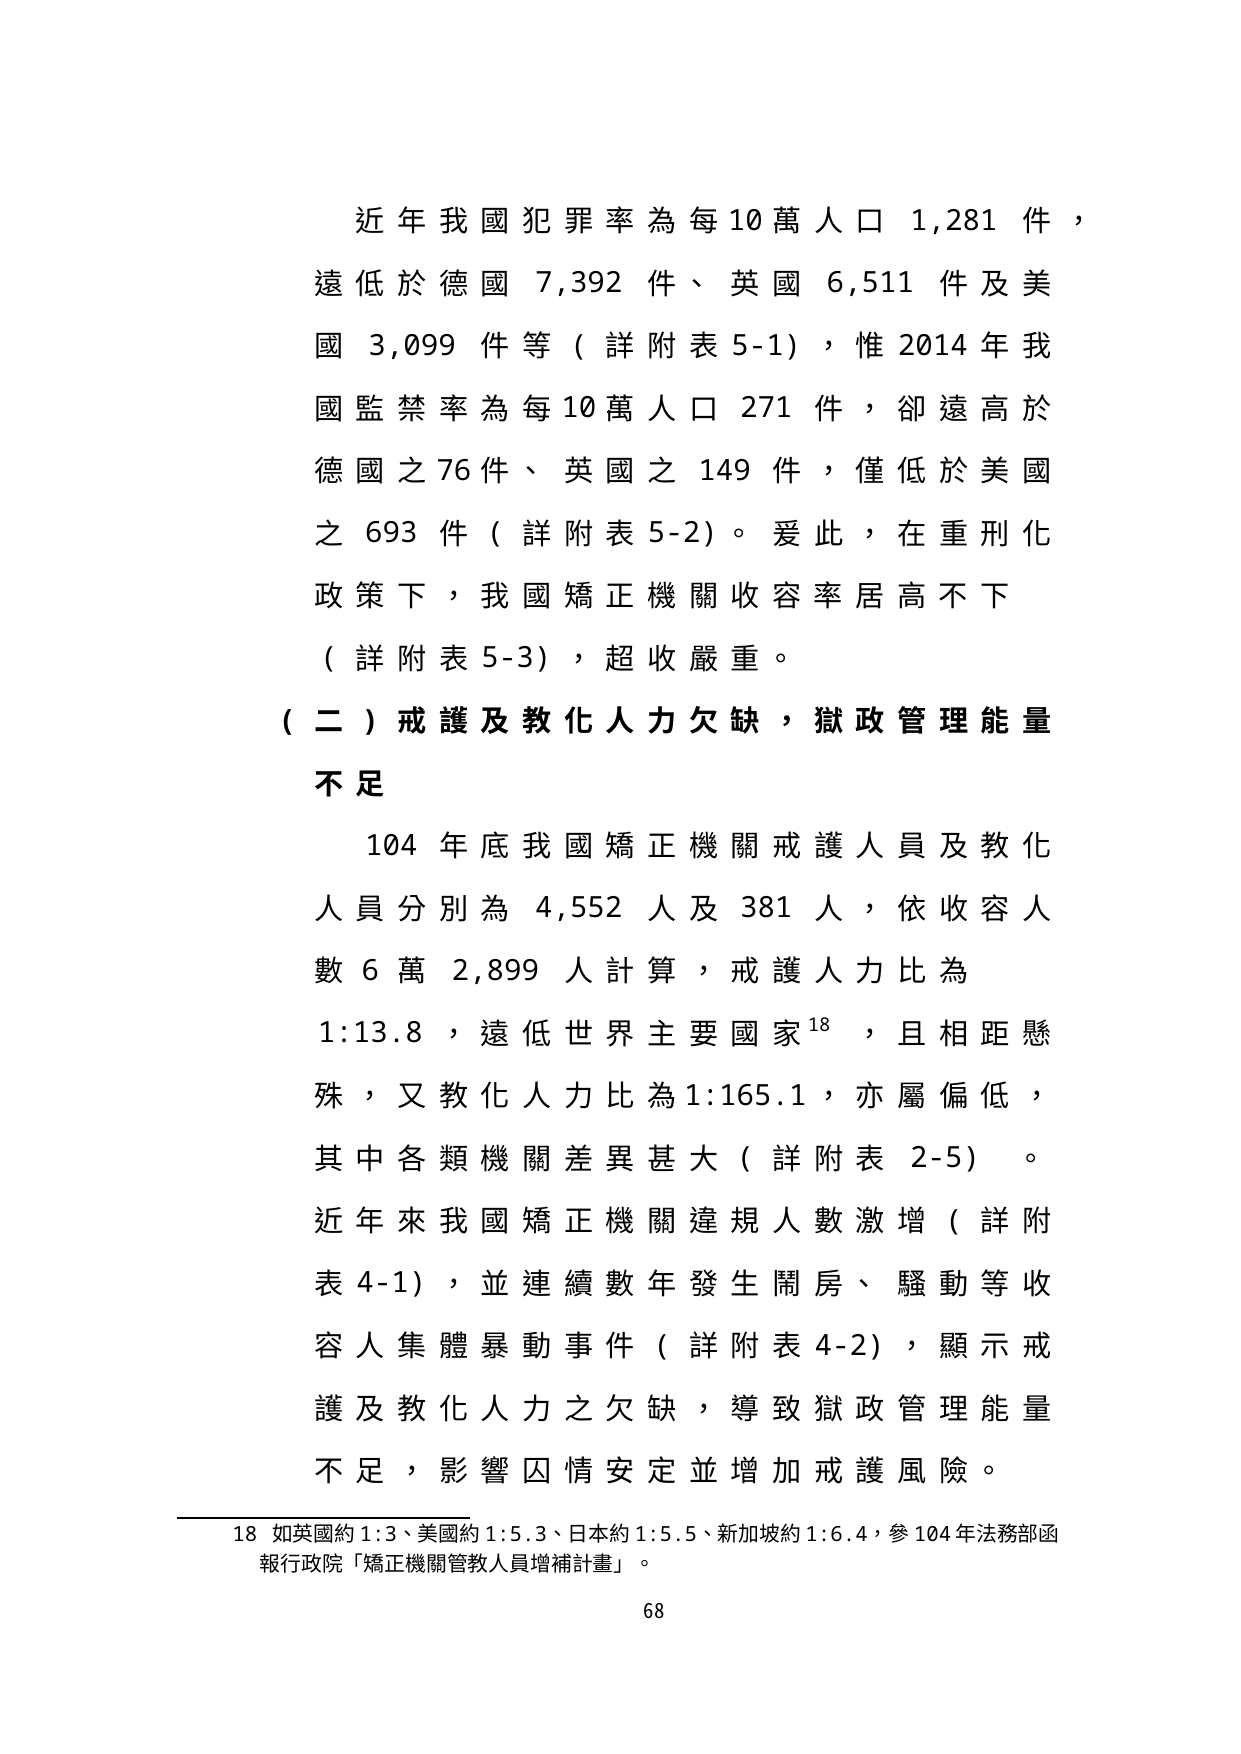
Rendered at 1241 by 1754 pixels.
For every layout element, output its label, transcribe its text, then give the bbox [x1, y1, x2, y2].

text 如英國約1:3、美國約1:5.3、日本約1:5.5、新加坡約1:6.4，參104年法務部函報行政院「矯正機關管教人員增補計畫」。 [232, 1518, 1063, 1577]
text 104年底我國矯正機關戒護人員及教化人員分別為4,552人及381人，依收容人數6萬2,899人計算，戒護人力比為1:13.8，遠低世界主要國家，且相距懸殊，又教化人力比為1:165.1，亦屬偏低，其中各類機關差異甚大(詳附表2-5) 。近年來我國矯正機關違規人數激增(詳附表4-1)，並連續數年發生鬧房、騷動等收容人集體暴動事件(詳附表4-2)，顯示戒護及教化人力之欠缺，導致獄政管理能量不足，影響囚情安定並增加戒護風險。 [271, 802, 1058, 1490]
text (二)戒護及教化人力欠缺，獄政管理能量不足 [242, 677, 1058, 802]
text 近年我國犯罪率為每10萬人口1,281件，遠低於德國7,392件、英國6,511件及美國3,099件等(詳附表5-1)，惟2014年我國監禁率為每10萬人口271件，卻遠高於德國之76件、英國之149件，僅低於美國之693件(詳附表5-2)。爰此，在重刑化政策下，我國矯正機關收容率居高不下 (詳附表5-3)，超收嚴重。 [271, 177, 1058, 677]
